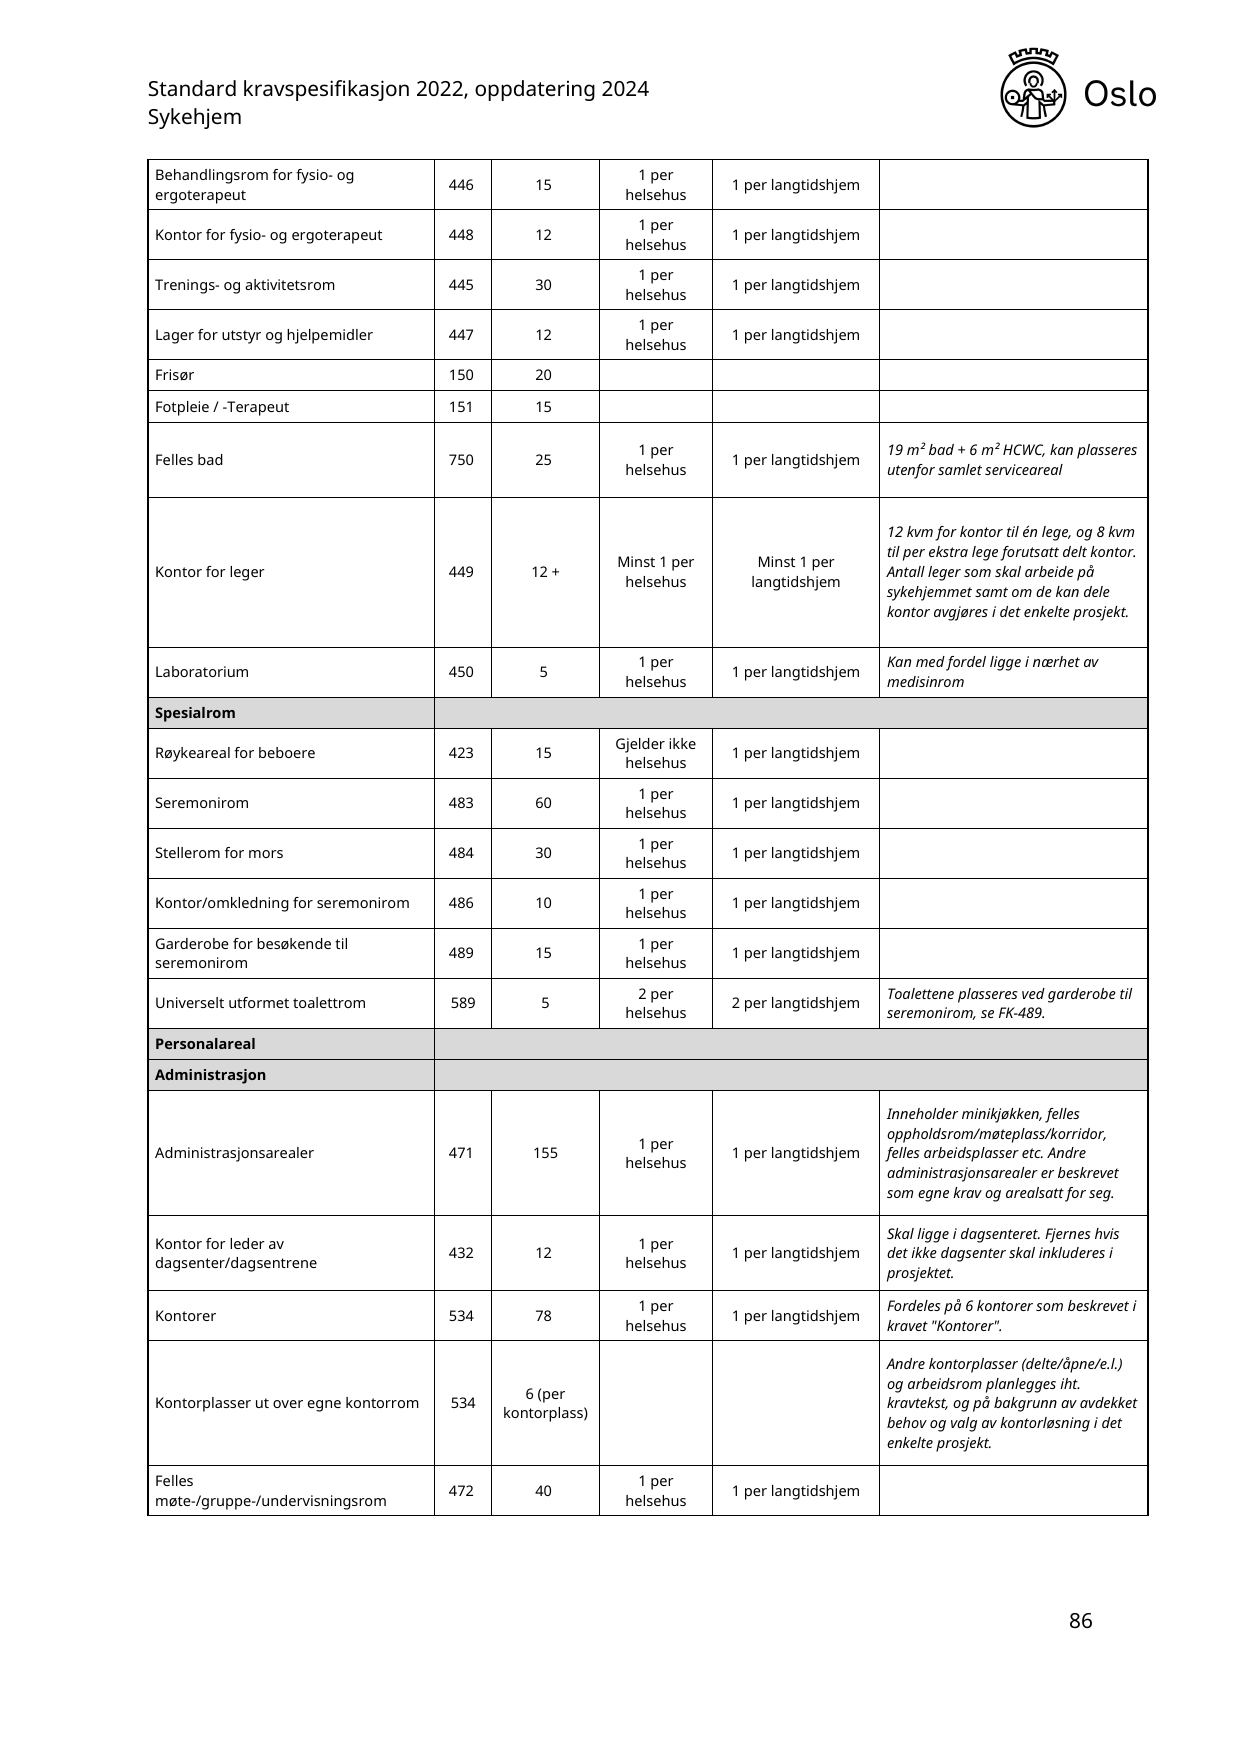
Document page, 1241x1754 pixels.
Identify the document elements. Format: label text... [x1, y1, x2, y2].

table_cell Garderobe for besøkende til seremonirom [149, 929, 434, 978]
table_cell 1 per helsehus [600, 1291, 712, 1340]
table_cell 6 (per kontorplass) [492, 1341, 599, 1465]
table_cell 5 [492, 979, 599, 1028]
table_cell Administrasjonsarealer [149, 1091, 434, 1215]
table_cell 1 per langtidshjem [713, 310, 879, 359]
table_cell Kontor/omkledning for seremonirom [149, 879, 434, 928]
table_cell 1 per langtidshjem [713, 160, 879, 209]
table_cell Seremonirom [149, 779, 434, 828]
table_cell 446 [435, 160, 491, 209]
table_cell 1 per langtidshjem [713, 423, 879, 497]
table_cell [880, 779, 1147, 828]
table_cell 12 kvm for kontor til én lege, og 8 kvm til per ekstra lege forutsatt delt kontor. Antall leger som skal arbeide på sykehjemmet samt om de kan dele kontor avgjøres i det enkelte prosjekt. [880, 498, 1147, 647]
table_cell 1 per langtidshjem [713, 829, 879, 878]
table_cell Minst 1 per langtidshjem [713, 498, 879, 647]
table_cell Kontor for leger [149, 498, 434, 647]
table_cell 1 per helsehus [600, 648, 712, 697]
table_cell 155 [492, 1091, 599, 1215]
table_cell Gjelder ikke helsehus [600, 729, 712, 778]
table_cell [880, 160, 1147, 209]
table_cell [880, 310, 1147, 359]
table_cell Minst 1 per helsehus [600, 498, 712, 647]
table_cell 486 [435, 879, 491, 928]
table_cell 534 [435, 1291, 491, 1340]
table_cell [880, 729, 1147, 778]
table_cell Kontorplasser ut over egne kontorrom [149, 1341, 434, 1465]
table_cell 1 per helsehus [600, 1091, 712, 1215]
table_cell 12 [492, 1216, 599, 1290]
table_cell [880, 879, 1147, 928]
table_cell Toalettene plasseres ved garderobe til seremonirom, se FK-489. [880, 979, 1147, 1028]
table_cell [880, 210, 1147, 259]
table_cell 150 [435, 360, 491, 390]
table_cell 12 [492, 210, 599, 259]
table_cell 1 per helsehus [600, 310, 712, 359]
table_cell 1 per langtidshjem [713, 260, 879, 309]
table_cell 15 [492, 391, 599, 422]
table_cell 423 [435, 729, 491, 778]
table_cell 1 per langtidshjem [713, 648, 879, 697]
table_cell 2 per langtidshjem [713, 979, 879, 1028]
table_cell 534 [435, 1341, 491, 1465]
table_cell 471 [435, 1091, 491, 1215]
table_cell 25 [492, 423, 599, 497]
table_cell Laboratorium [149, 648, 434, 697]
table_cell 447 [435, 310, 491, 359]
table_cell 15 [492, 729, 599, 778]
table_cell 1 per langtidshjem [713, 1091, 879, 1215]
table_cell 484 [435, 829, 491, 878]
table_cell 1 per langtidshjem [713, 210, 879, 259]
table_cell 432 [435, 1216, 491, 1290]
table_cell Personalareal [149, 1029, 434, 1059]
table_cell 1 per helsehus [600, 829, 712, 878]
table_cell Behandlingsrom for fysio- og ergoterapeut [149, 160, 434, 209]
table_cell 489 [435, 929, 491, 978]
table_cell Trenings- og aktivitetsrom [149, 260, 434, 309]
table_cell 1 per langtidshjem [713, 1466, 879, 1515]
table_cell 30 [492, 829, 599, 878]
table_cell 1 per helsehus [600, 210, 712, 259]
table_cell Skal ligge i dagsenteret. Fjernes hvis det ikke dagsenter skal inkluderes i prosjektet. [880, 1216, 1147, 1290]
table_cell 1 per langtidshjem [713, 1216, 879, 1290]
table_cell Felles bad [149, 423, 434, 497]
table_cell Lager for utstyr og hjelpemidler [149, 310, 434, 359]
table_cell 1 per langtidshjem [713, 879, 879, 928]
table_cell 450 [435, 648, 491, 697]
table_cell Stellerom for mors [149, 829, 434, 878]
table_cell 2 per helsehus [600, 979, 712, 1028]
table_cell 1 per helsehus [600, 779, 712, 828]
table_cell [713, 391, 879, 422]
table_cell 1 per langtidshjem [713, 729, 879, 778]
table_cell 40 [492, 1466, 599, 1515]
table_cell Røykeareal for beboere [149, 729, 434, 778]
table_cell 750 [435, 423, 491, 497]
table_cell [713, 360, 879, 390]
table_cell Kontor for leder av dagsenter/dagsentrene [149, 1216, 434, 1290]
table_cell 449 [435, 498, 491, 647]
table_cell 1 per langtidshjem [713, 1291, 879, 1340]
table_cell 10 [492, 879, 599, 928]
table_cell Universelt utformet toalettrom [149, 979, 434, 1028]
table_cell Fordeles på 6 kontorer som beskrevet i kravet "Kontorer". [880, 1291, 1147, 1340]
table_cell [713, 1341, 879, 1465]
table_cell [880, 1466, 1147, 1515]
table_cell [435, 1029, 1147, 1059]
table_cell 78 [492, 1291, 599, 1340]
table_cell Frisør [149, 360, 434, 390]
table_cell Kan med fordel ligge i nærhet av medisinrom [880, 648, 1147, 697]
table_cell 589 [435, 979, 491, 1028]
table_cell 1 per helsehus [600, 879, 712, 928]
table_cell Kontor for fysio- og ergoterapeut [149, 210, 434, 259]
table_cell 20 [492, 360, 599, 390]
table_cell 1 per langtidshjem [713, 929, 879, 978]
table_cell [435, 698, 1147, 728]
table_cell 1 per langtidshjem [713, 779, 879, 828]
table_cell Spesialrom [149, 698, 434, 728]
table_cell 60 [492, 779, 599, 828]
table_cell 15 [492, 929, 599, 978]
table_cell 445 [435, 260, 491, 309]
table_cell 5 [492, 648, 599, 697]
table_cell Administrasjon [149, 1060, 434, 1090]
table_cell 472 [435, 1466, 491, 1515]
table_cell Kontorer [149, 1291, 434, 1340]
table_cell [435, 1060, 1147, 1090]
table_cell Andre kontorplasser (delte/åpne/e.l.) og arbeidsrom planlegges iht. kravtekst, og på bakgrunn av avdekket behov og valg av kontorløsning i det enkelte prosjekt. [880, 1341, 1147, 1465]
table_cell 1 per helsehus [600, 1216, 712, 1290]
table_cell 12 + [492, 498, 599, 647]
table_cell 1 per helsehus [600, 260, 712, 309]
table_cell 448 [435, 210, 491, 259]
table_cell 30 [492, 260, 599, 309]
table_cell Fotpleie / -Terapeut [149, 391, 434, 422]
table_cell 1 per helsehus [600, 160, 712, 209]
table_cell [600, 360, 712, 390]
table_cell 151 [435, 391, 491, 422]
table_cell 1 per helsehus [600, 423, 712, 497]
table_cell 483 [435, 779, 491, 828]
table_cell [600, 1341, 712, 1465]
table_cell [880, 360, 1147, 390]
table_cell [880, 829, 1147, 878]
table_cell [880, 929, 1147, 978]
table_cell [880, 260, 1147, 309]
table_cell 15 [492, 160, 599, 209]
table_cell Felles møte-/gruppe-/undervisningsrom [149, 1466, 434, 1515]
table_cell 1 per helsehus [600, 929, 712, 978]
table_cell 19 m² bad + 6 m² HCWC, kan plasseres utenfor samlet serviceareal [880, 423, 1147, 497]
table_cell Inneholder minikjøkken, felles oppholdsrom/møteplass/korridor, felles arbeidsplasser etc. Andre administrasjonsarealer er beskrevet som egne krav og arealsatt for seg. [880, 1091, 1147, 1215]
table_cell 12 [492, 310, 599, 359]
table_cell [600, 391, 712, 422]
table_cell [880, 391, 1147, 422]
table_cell 1 per helsehus [600, 1466, 712, 1515]
